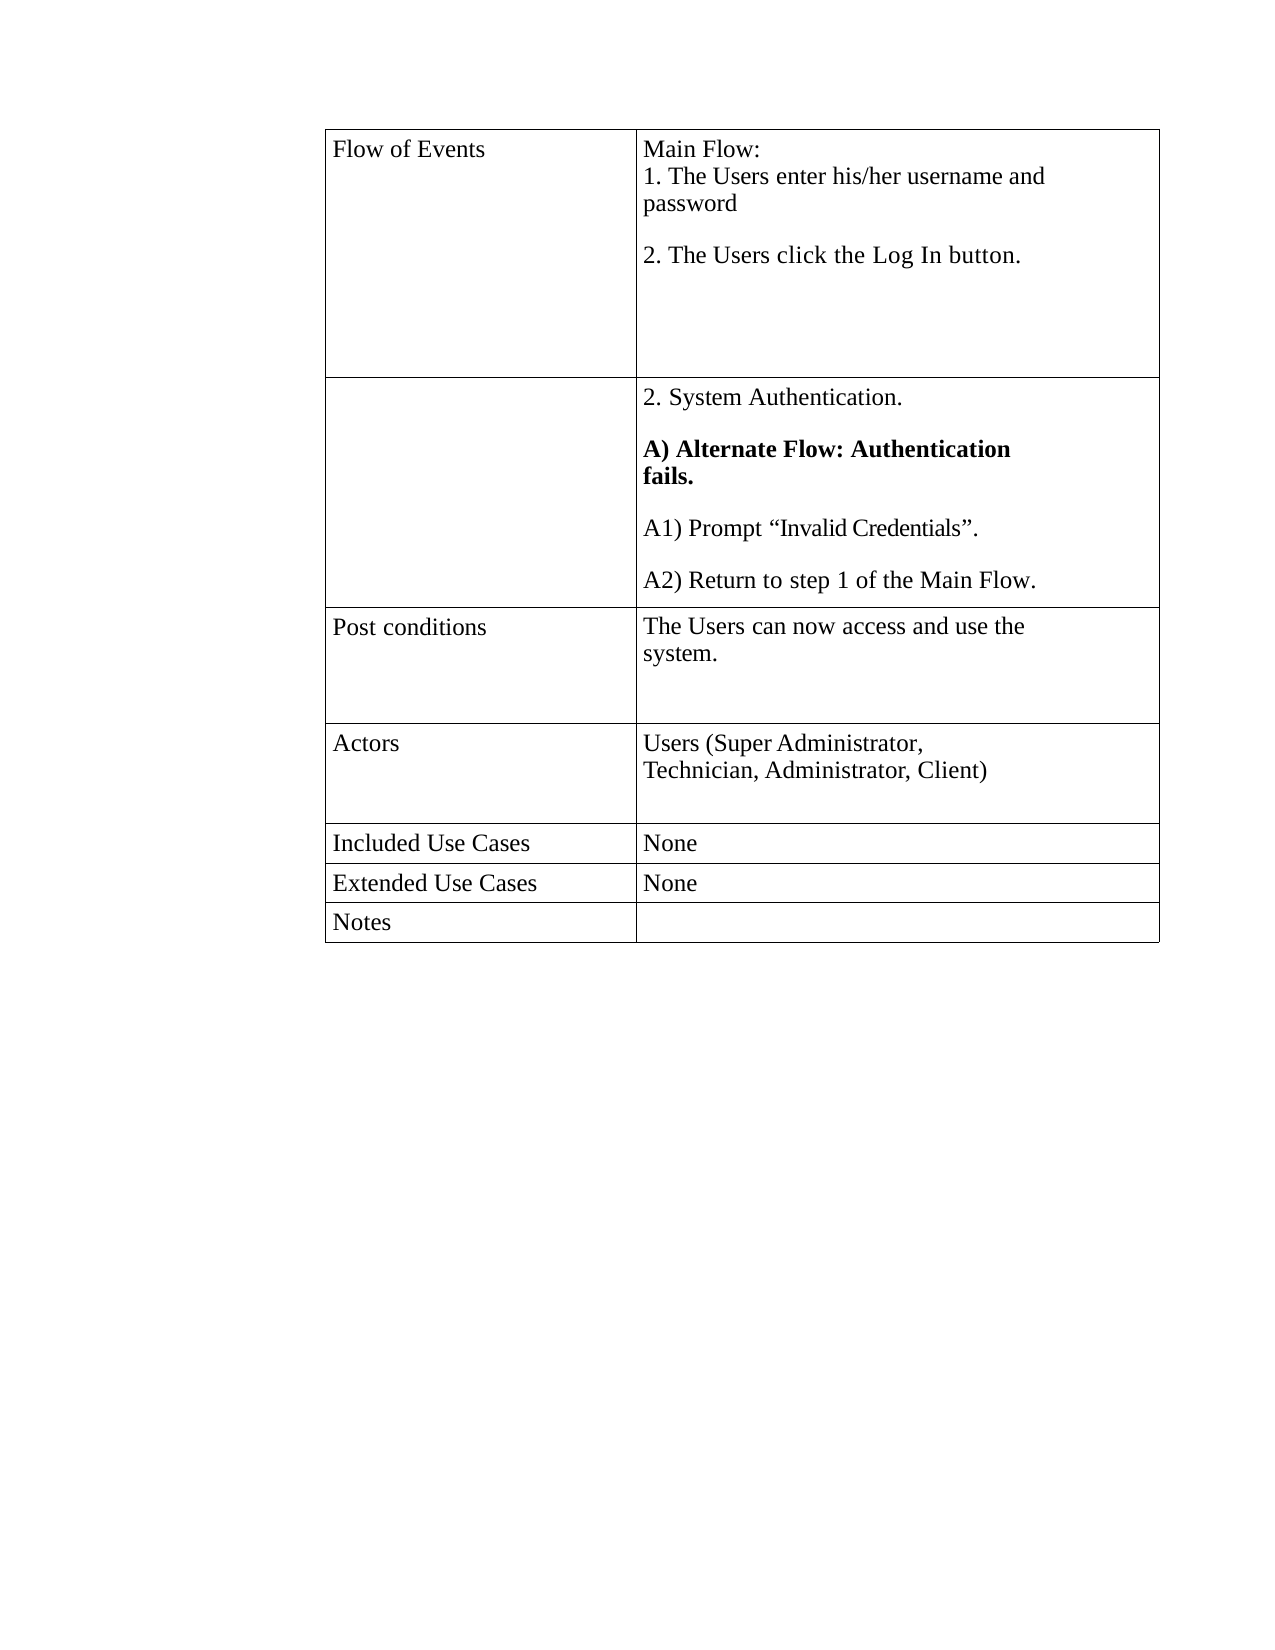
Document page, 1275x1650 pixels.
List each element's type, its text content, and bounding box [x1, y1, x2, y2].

table_cell None [637, 864, 1159, 902]
table_cell Post conditions [326, 608, 636, 723]
table_cell [326, 378, 636, 607]
table_cell [637, 903, 1159, 942]
table_cell Notes [326, 903, 636, 942]
table_cell Included Use Cases [326, 824, 636, 862]
table_cell Users (Super Administrator, Technician, Administrator, Client) [637, 724, 1159, 823]
table_cell The Users can now access and use the system. [637, 608, 1159, 723]
table_cell Main Flow: 1. The Users enter his/her username and password 2. The Users click the Log In button. [637, 130, 1159, 377]
table_cell 2. System Authentication. A) Alternate Flow: Authentication fails. A1) Prompt “Invalid Credentials”. A2) Return to step 1 of the Main Flow. [637, 378, 1159, 607]
table_cell Flow of Events [326, 130, 636, 377]
table_cell None [637, 824, 1159, 862]
table_cell Extended Use Cases [326, 864, 636, 902]
table_cell Actors [326, 724, 636, 823]
